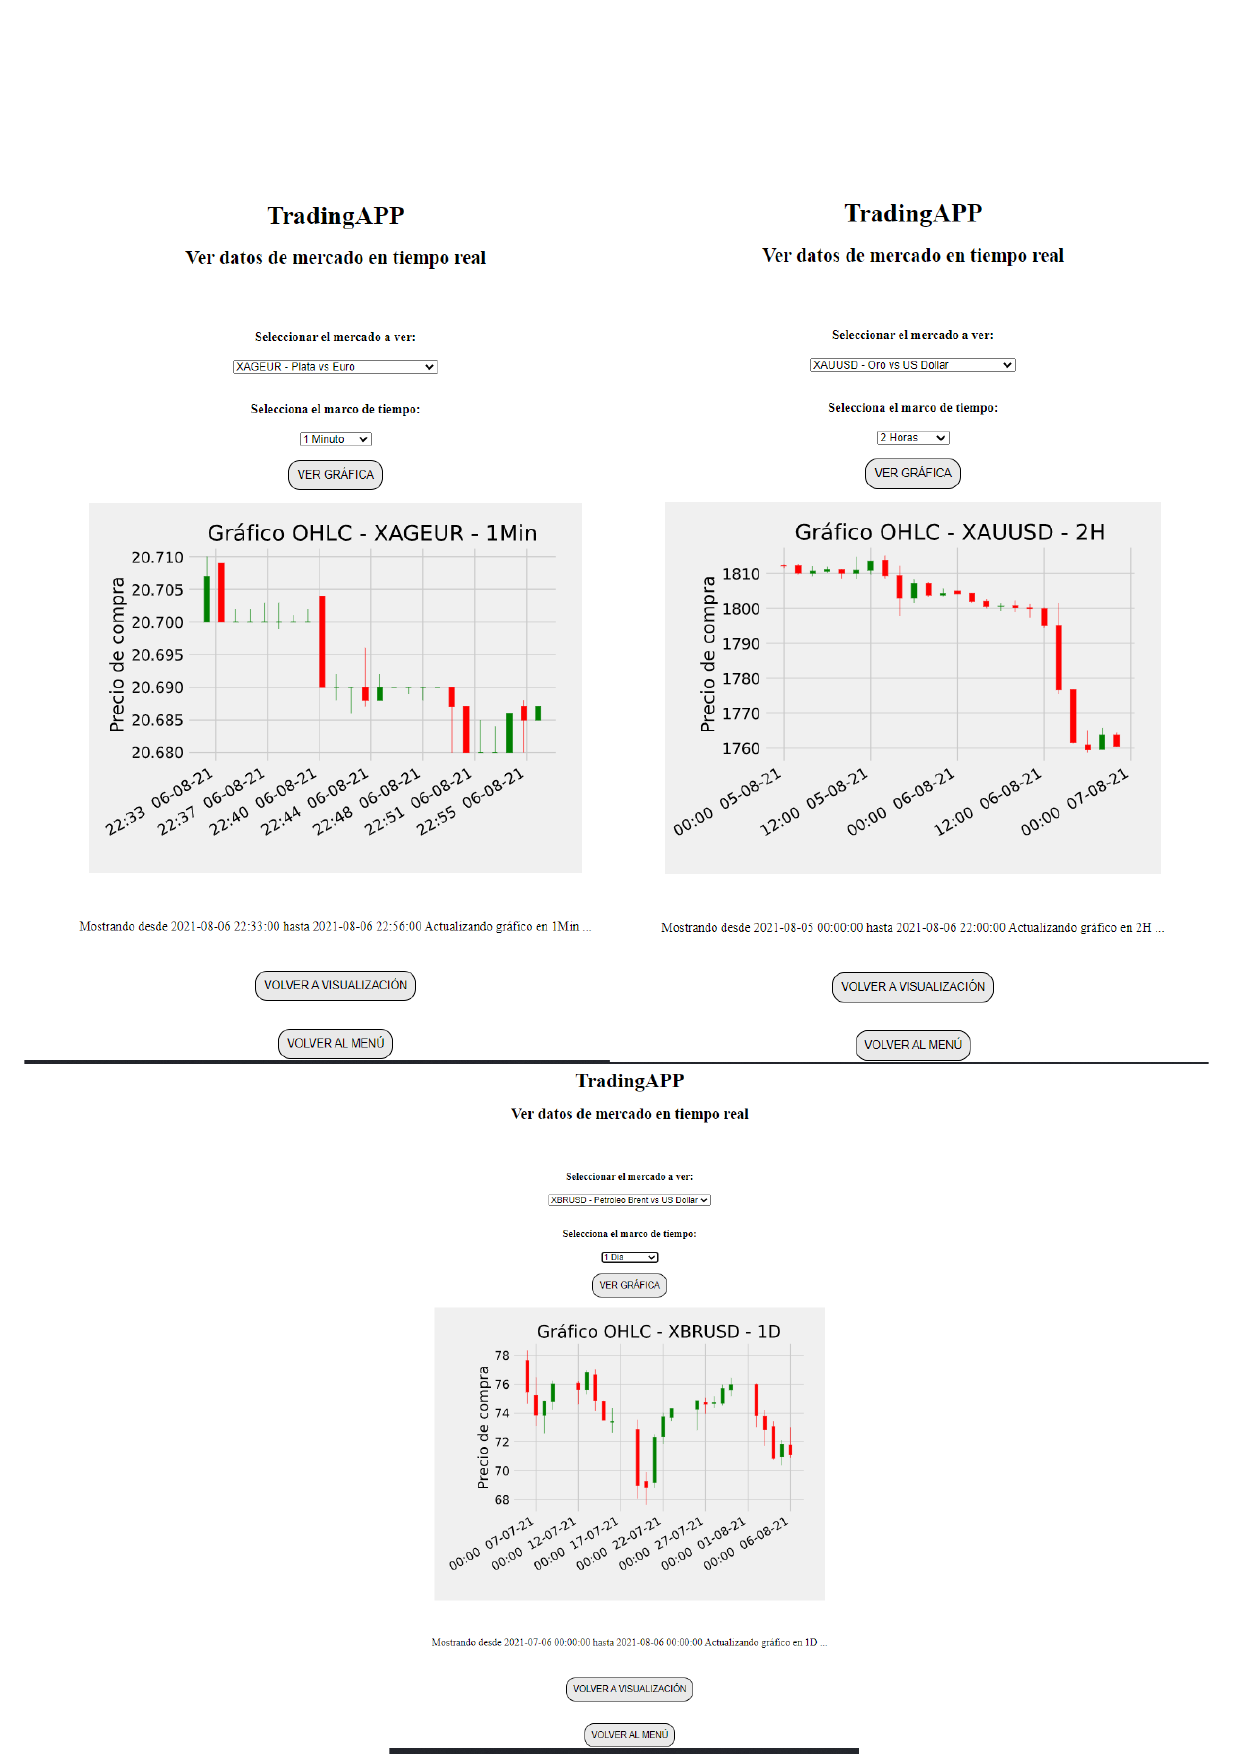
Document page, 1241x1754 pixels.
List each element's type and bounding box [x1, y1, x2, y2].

picture [389, 1065, 859, 1754]
picture [24, 195, 1209, 1064]
